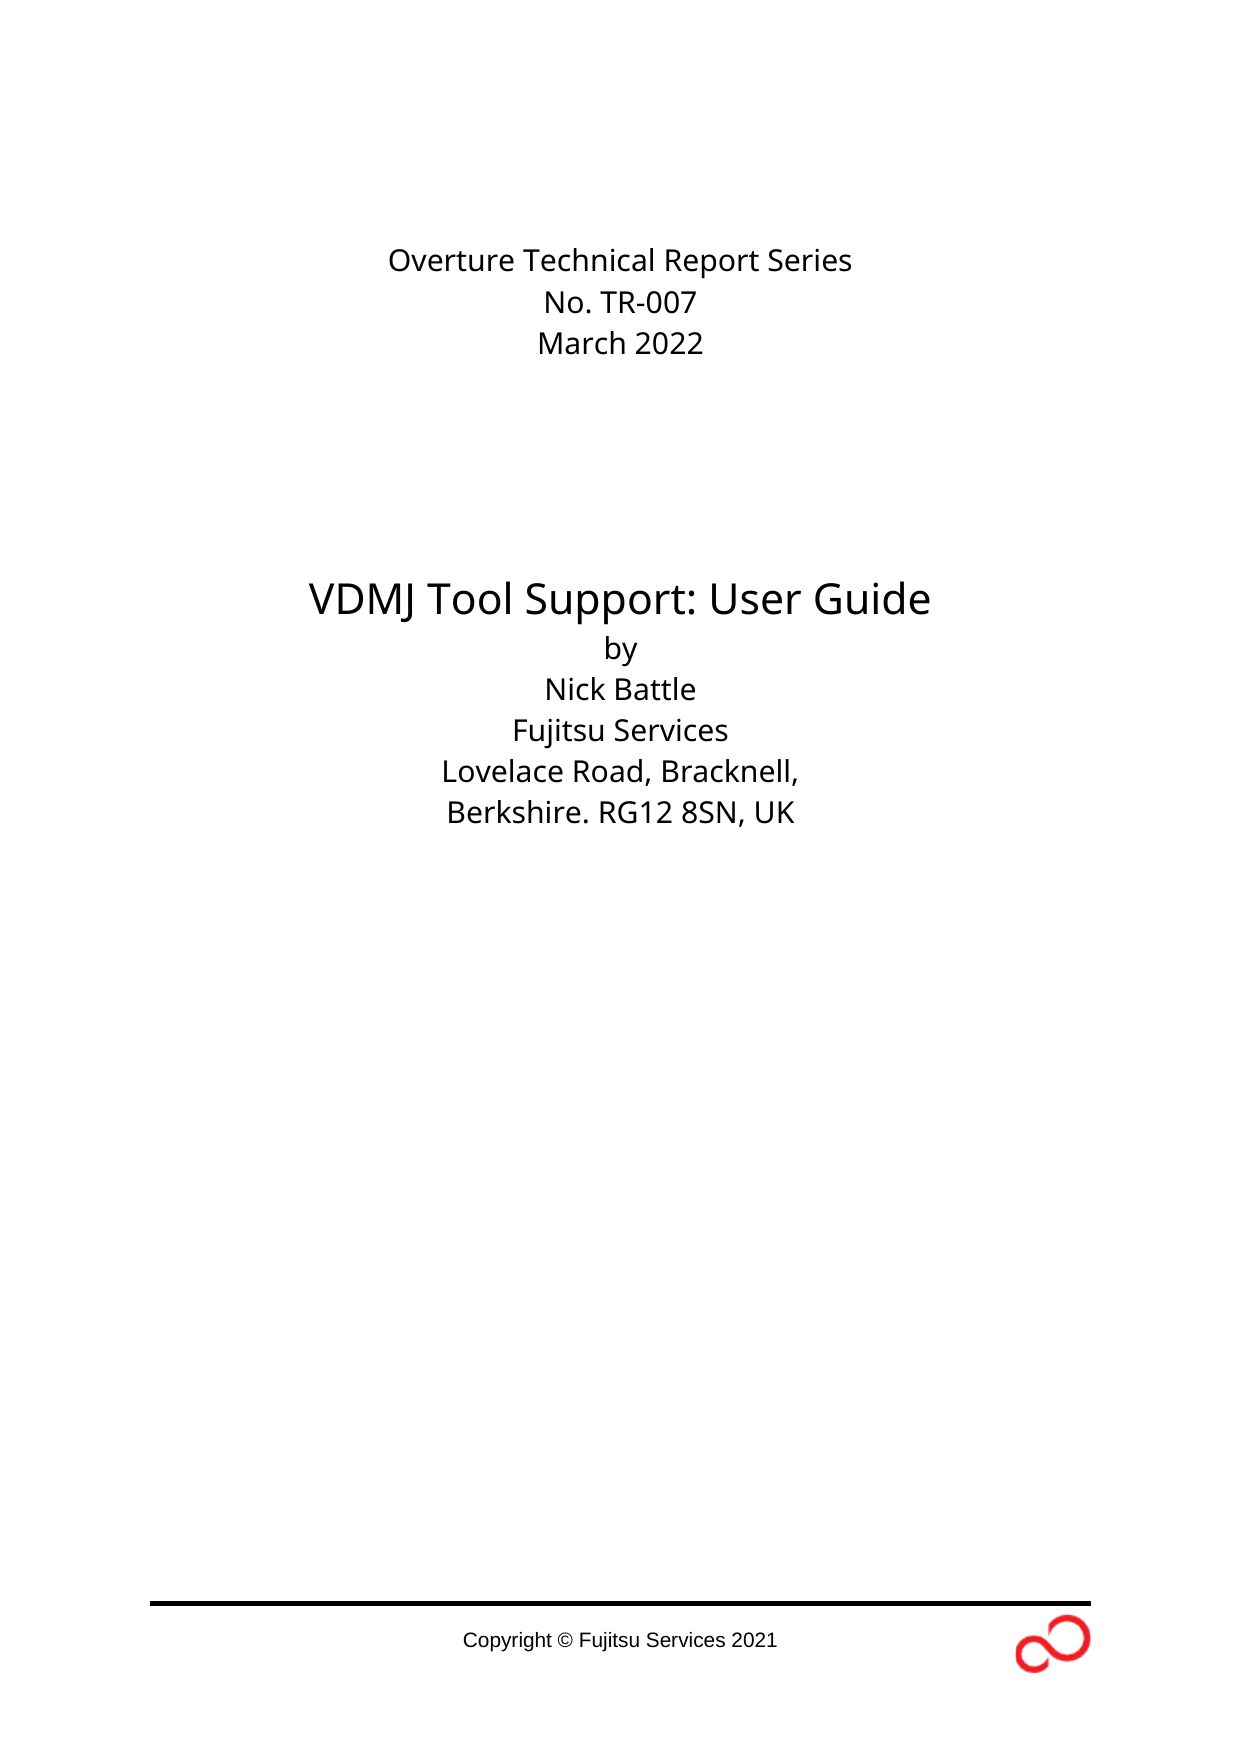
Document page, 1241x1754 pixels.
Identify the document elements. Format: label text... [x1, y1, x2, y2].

text March 2022 [75, 322, 1166, 363]
text Lovelace Road, Bracknell, [75, 750, 1166, 792]
text Overture Technical Report Series [75, 239, 1166, 281]
text Fujitsu Services [75, 709, 1166, 750]
text VDMJ Tool Support: User Guide [75, 569, 1166, 627]
text Berkshire. RG12 8SN, UK [75, 792, 1166, 833]
text No. TR-007 [75, 281, 1166, 322]
text by [75, 627, 1166, 668]
text Nick Battle [75, 668, 1166, 709]
picture [1015, 1607, 1091, 1683]
